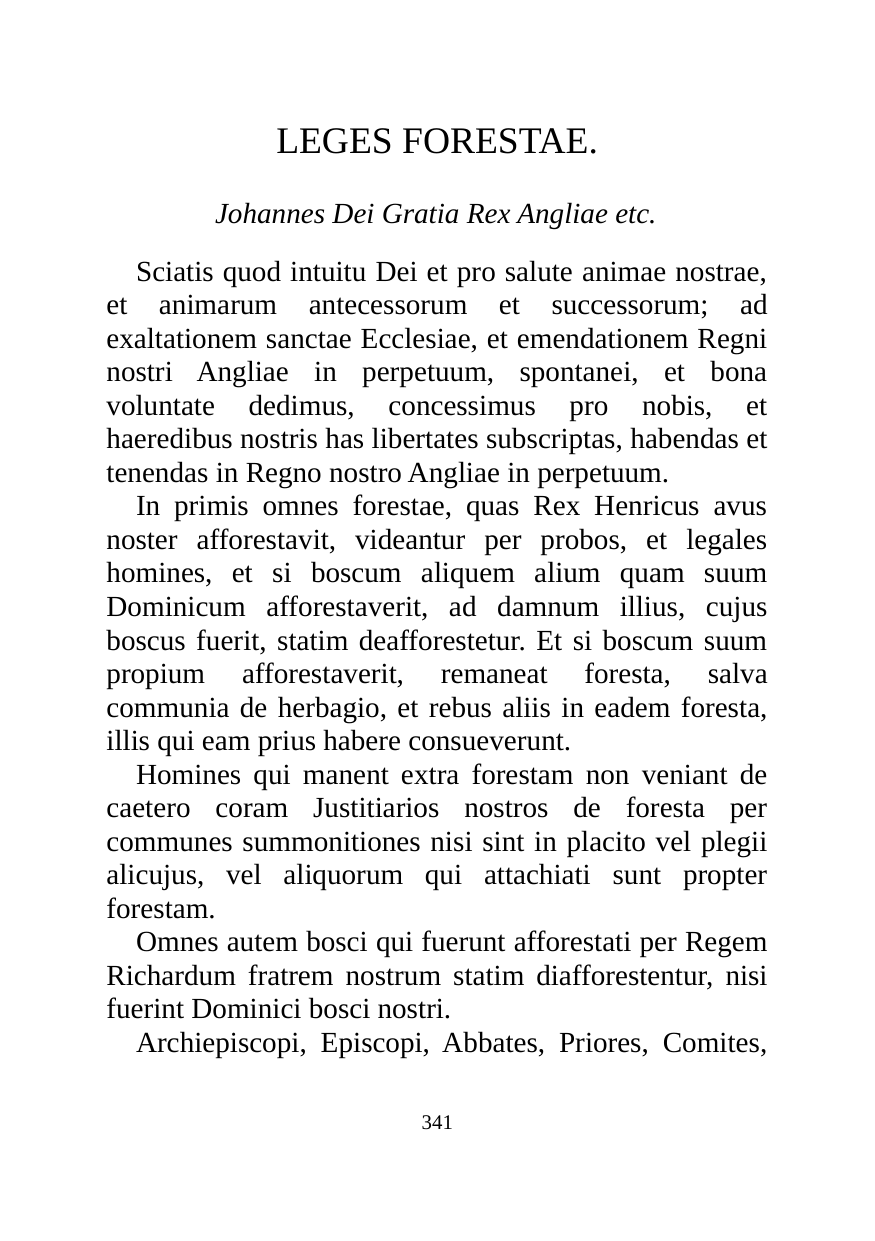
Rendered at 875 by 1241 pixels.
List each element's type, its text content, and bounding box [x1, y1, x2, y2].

text Johannes Dei Gratia Rex Angliae etc. [106, 197, 768, 230]
text In primis omnes forestae, quas Rex Henricus avus noster afforestavit, videantur per probos, et legales homines, et si boscum aliquem alium quam suum Dominicum afforestaverit, ad damnum illius, cujus boscus fuerit, statim deafforestetur. Et si boscum suum propium afforestaverit, remaneat foresta, salva communia de herbagio, et rebus aliis in eadem foresta, illis qui eam prius habere consueverunt. [106, 488, 768, 757]
text Omnes autem bosci qui fuerunt afforestati per Regem Richardum fratrem nostrum statim diafforestentur, nisi fuerint Dominici bosci nostri. [106, 924, 768, 1025]
subtitle LEGES FORESTAE. [106, 118, 768, 161]
text Sciatis quod intuitu Dei et pro salute animae nostrae, et animarum antecessorum et successorum; ad exaltationem sanctae Ecclesiae, et emendationem Regni nostri Angliae in perpetuum, spontanei, et bona voluntate dedimus, concessimus pro nobis, et haeredibus nostris has libertates subscriptas, habendas et tenendas in Regno nostro Angliae in perpetuum. [106, 254, 768, 488]
text Homines qui manent extra forestam non veniant de caetero coram Justitiarios nostros de foresta per communes summonitiones nisi sint in placito vel plegii alicujus, vel aliquorum qui attachiati sunt propter forestam. [106, 757, 768, 924]
text Archiepiscopi, Episcopi, Abbates, Priores, Comites, [106, 1025, 768, 1059]
